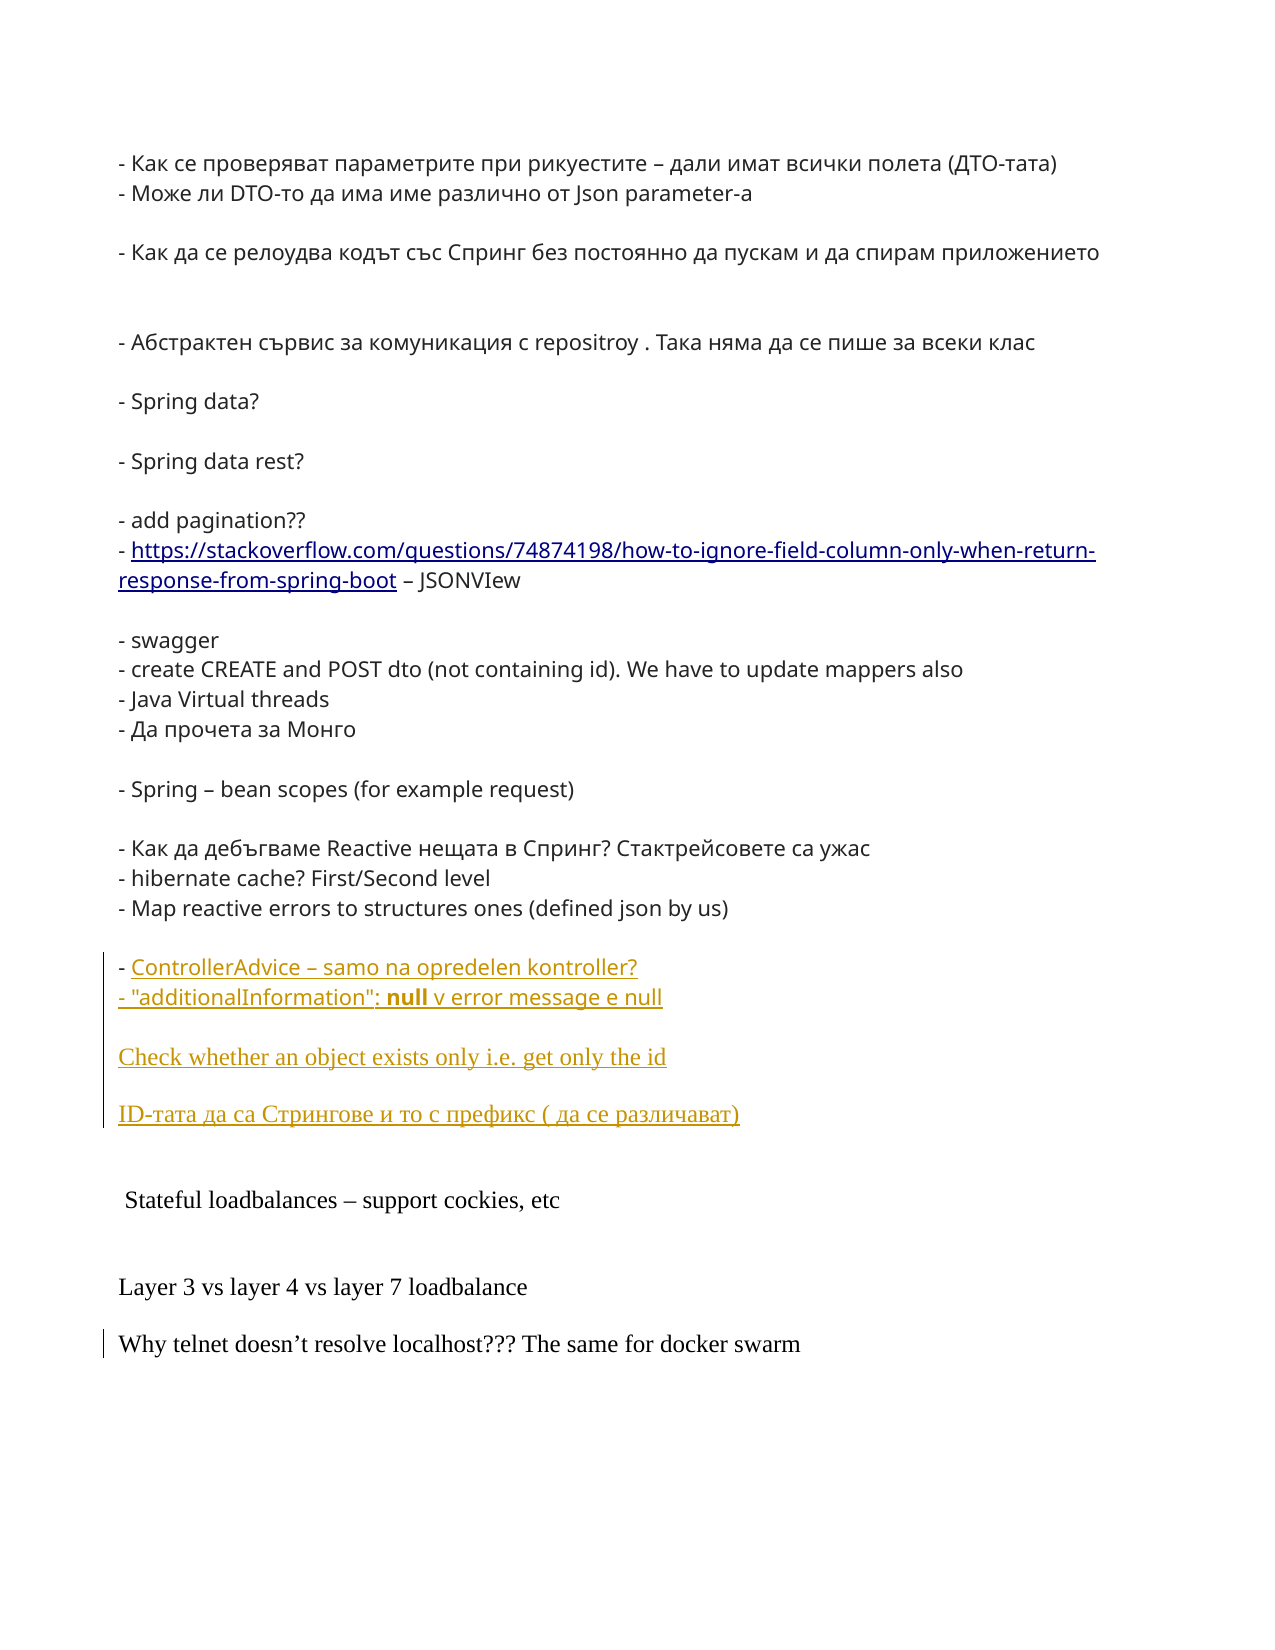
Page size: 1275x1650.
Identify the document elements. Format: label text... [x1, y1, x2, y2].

text - swagger [118, 624, 1157, 654]
text - Spring data? [118, 386, 1157, 416]
text - Как да се релоудва кодът със Спринг без постоянно да пускам и да спирам приложението [118, 237, 1157, 267]
text ID-тата да са Стрингове и то с префикс ( да се различават) [118, 1099, 1157, 1128]
text - Spring data rest? [118, 446, 1157, 476]
text - add pagination?? [118, 505, 1157, 535]
text - Може ли DTO-то да има име различно от Json parameter-а [118, 178, 1157, 207]
text - Как да дебъгваме Reactive нещата в Спринг? Стактрейсовете са ужас [118, 833, 1157, 863]
text Layer 3 vs layer 4 vs layer 7 loadbalance [118, 1272, 1157, 1300]
text - ControllerAdvice – samo na opredelen kontroller? [118, 952, 1157, 982]
text - Да прочета за Монго [118, 714, 1157, 744]
text - "additionalInformation": null v error message e null [118, 982, 1157, 1012]
text - https://stackoverflow.com/questions/74874198/how-to-ignore-field-column-only-when-return-response-from-spring-boot – JSONVIew [118, 535, 1157, 595]
text - Абстрактен сървис за комуникация с repositroy . Така няма да се пише за всеки клас [118, 327, 1157, 356]
text - create CREATE and POST dto (not containing id). We have to update mappers also [118, 654, 1157, 684]
text Check whether an object exists only i.e. get only the id [118, 1042, 1157, 1070]
text - Java Virtual threads [118, 684, 1157, 714]
text Stateful loadbalances – support cockies, etc [118, 1185, 1157, 1214]
text - Как се проверяват параметрите при рикуестите – дали имат всички полета (ДТО-тата) [118, 148, 1157, 178]
text Why telnet doesn’t resolve localhost??? The same for docker swarm [118, 1329, 1157, 1358]
text - hibernate cache? First/Second level [118, 863, 1157, 893]
text - Spring – bean scopes (for example request) [118, 773, 1157, 803]
text - Map reactive errors to structures ones (defined json by us) [118, 893, 1157, 922]
